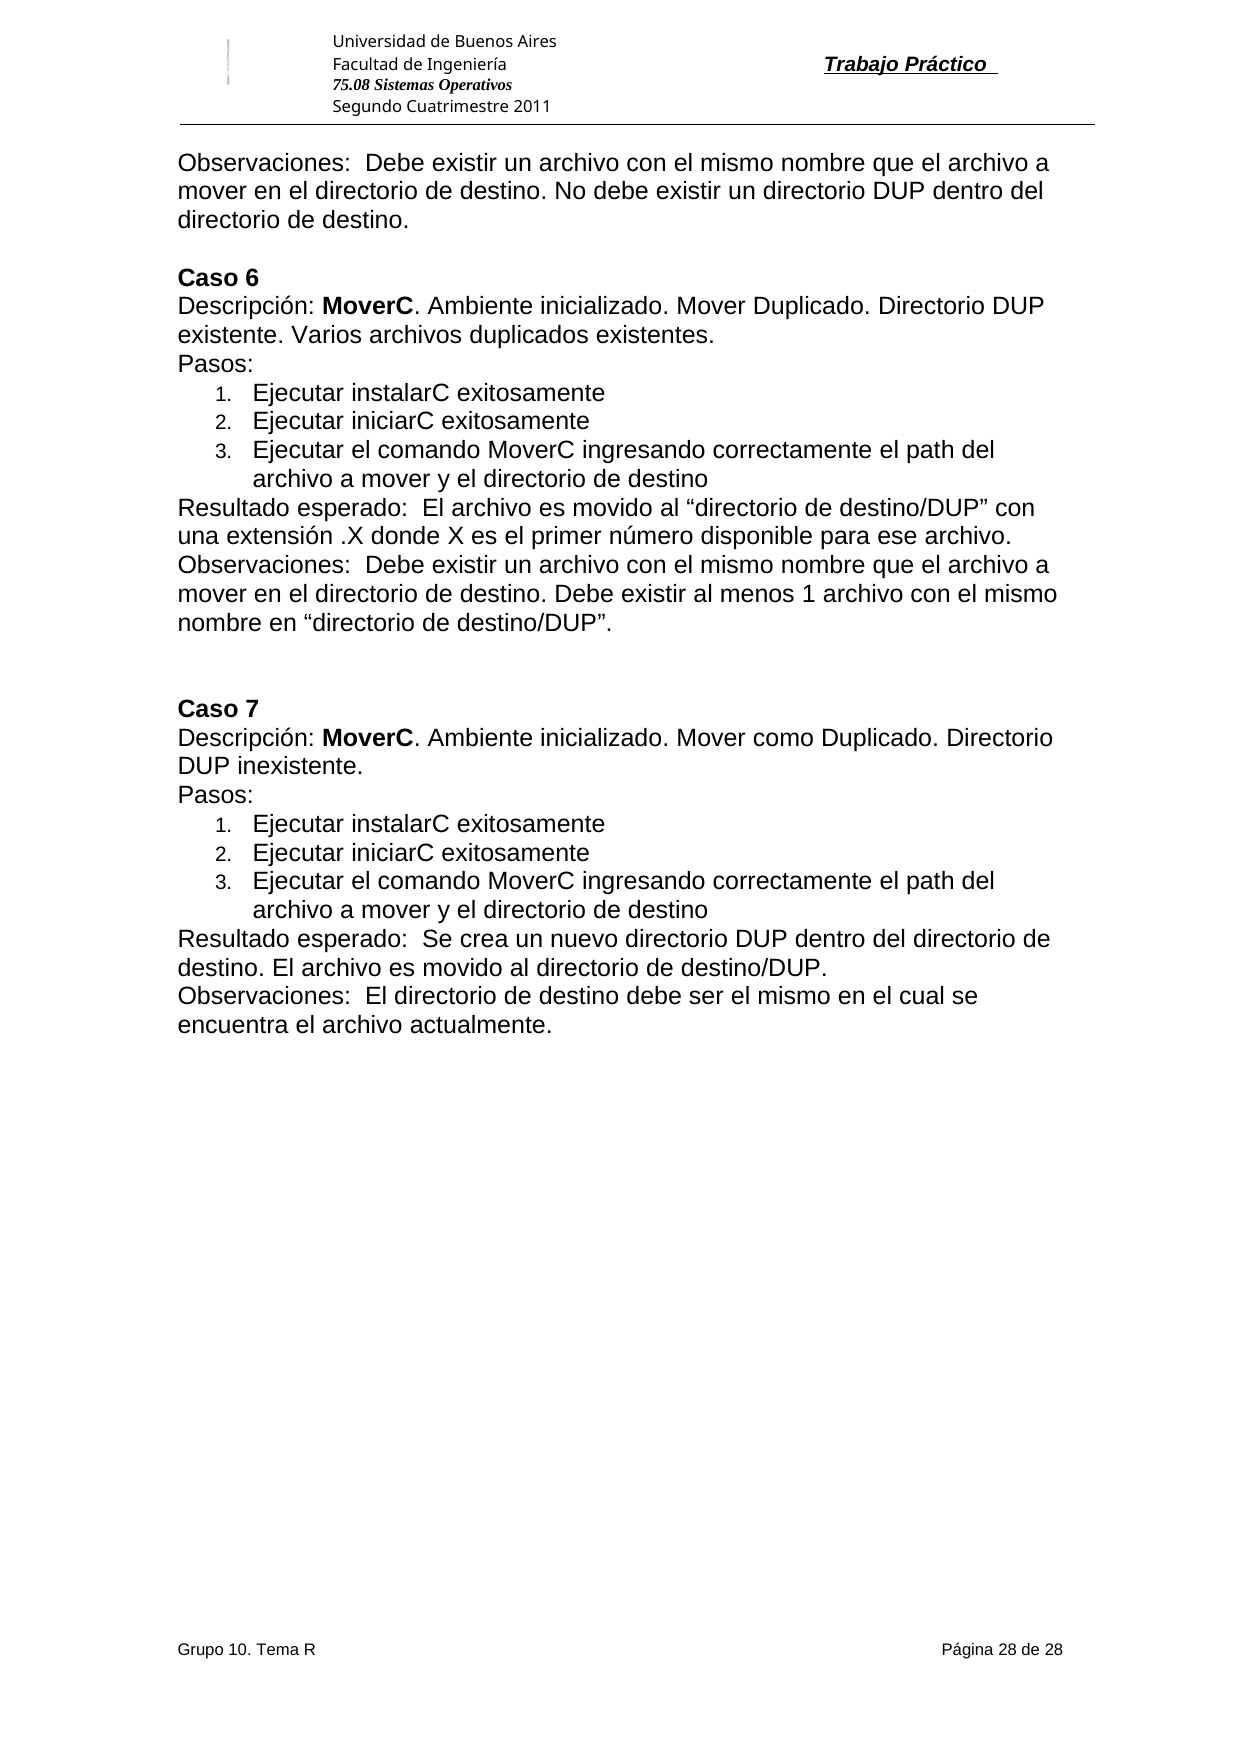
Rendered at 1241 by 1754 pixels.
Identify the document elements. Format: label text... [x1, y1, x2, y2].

list Ejecutar iniciarC exitosamente [215, 406, 1063, 435]
text Resultado esperado: El archivo es movido al “directorio de destino/DUP” con una extensión .X donde X es el primer número disponible para ese archivo. [177, 493, 1063, 550]
text Pasos: [177, 349, 1063, 378]
text Observaciones: El directorio de destino debe ser el mismo en el cual se encuentra el archivo actualmente. [177, 981, 1063, 1039]
text Resultado esperado: Se crea un nuevo directorio DUP dentro del directorio de destino. El archivo es movido al directorio de destino/DUP. [177, 924, 1063, 981]
list Ejecutar el comando MoverC ingresando correctamente el path del archivo a mover y el directorio de destino [215, 866, 1063, 924]
list Ejecutar iniciarC exitosamente [215, 838, 1063, 866]
text Pasos: [177, 780, 1063, 809]
text Caso 6 [177, 263, 1063, 291]
text Descripción: MoverC. Ambiente inicializado. Mover Duplicado. Directorio DUP existente. Varios archivos duplicados existentes. [177, 291, 1063, 349]
text Descripción: MoverC. Ambiente inicializado. Mover como Duplicado. Directorio DUP inexistente. [177, 723, 1063, 780]
text Caso 7 [177, 694, 1063, 723]
list Ejecutar instalarC exitosamente [215, 809, 1063, 838]
list Ejecutar instalarC exitosamente [215, 378, 1063, 406]
text Observaciones: Debe existir un archivo con el mismo nombre que el archivo a mover en el directorio de destino. Debe existir al menos 1 archivo con el mismo nombre en “directorio de destino/DUP”. [177, 550, 1063, 636]
text Observaciones: Debe existir un archivo con el mismo nombre que el archivo a mover en el directorio de destino. No debe existir un directorio DUP dentro del directorio de destino. [177, 148, 1063, 234]
list Ejecutar el comando MoverC ingresando correctamente el path del archivo a mover y el directorio de destino [215, 435, 1063, 493]
